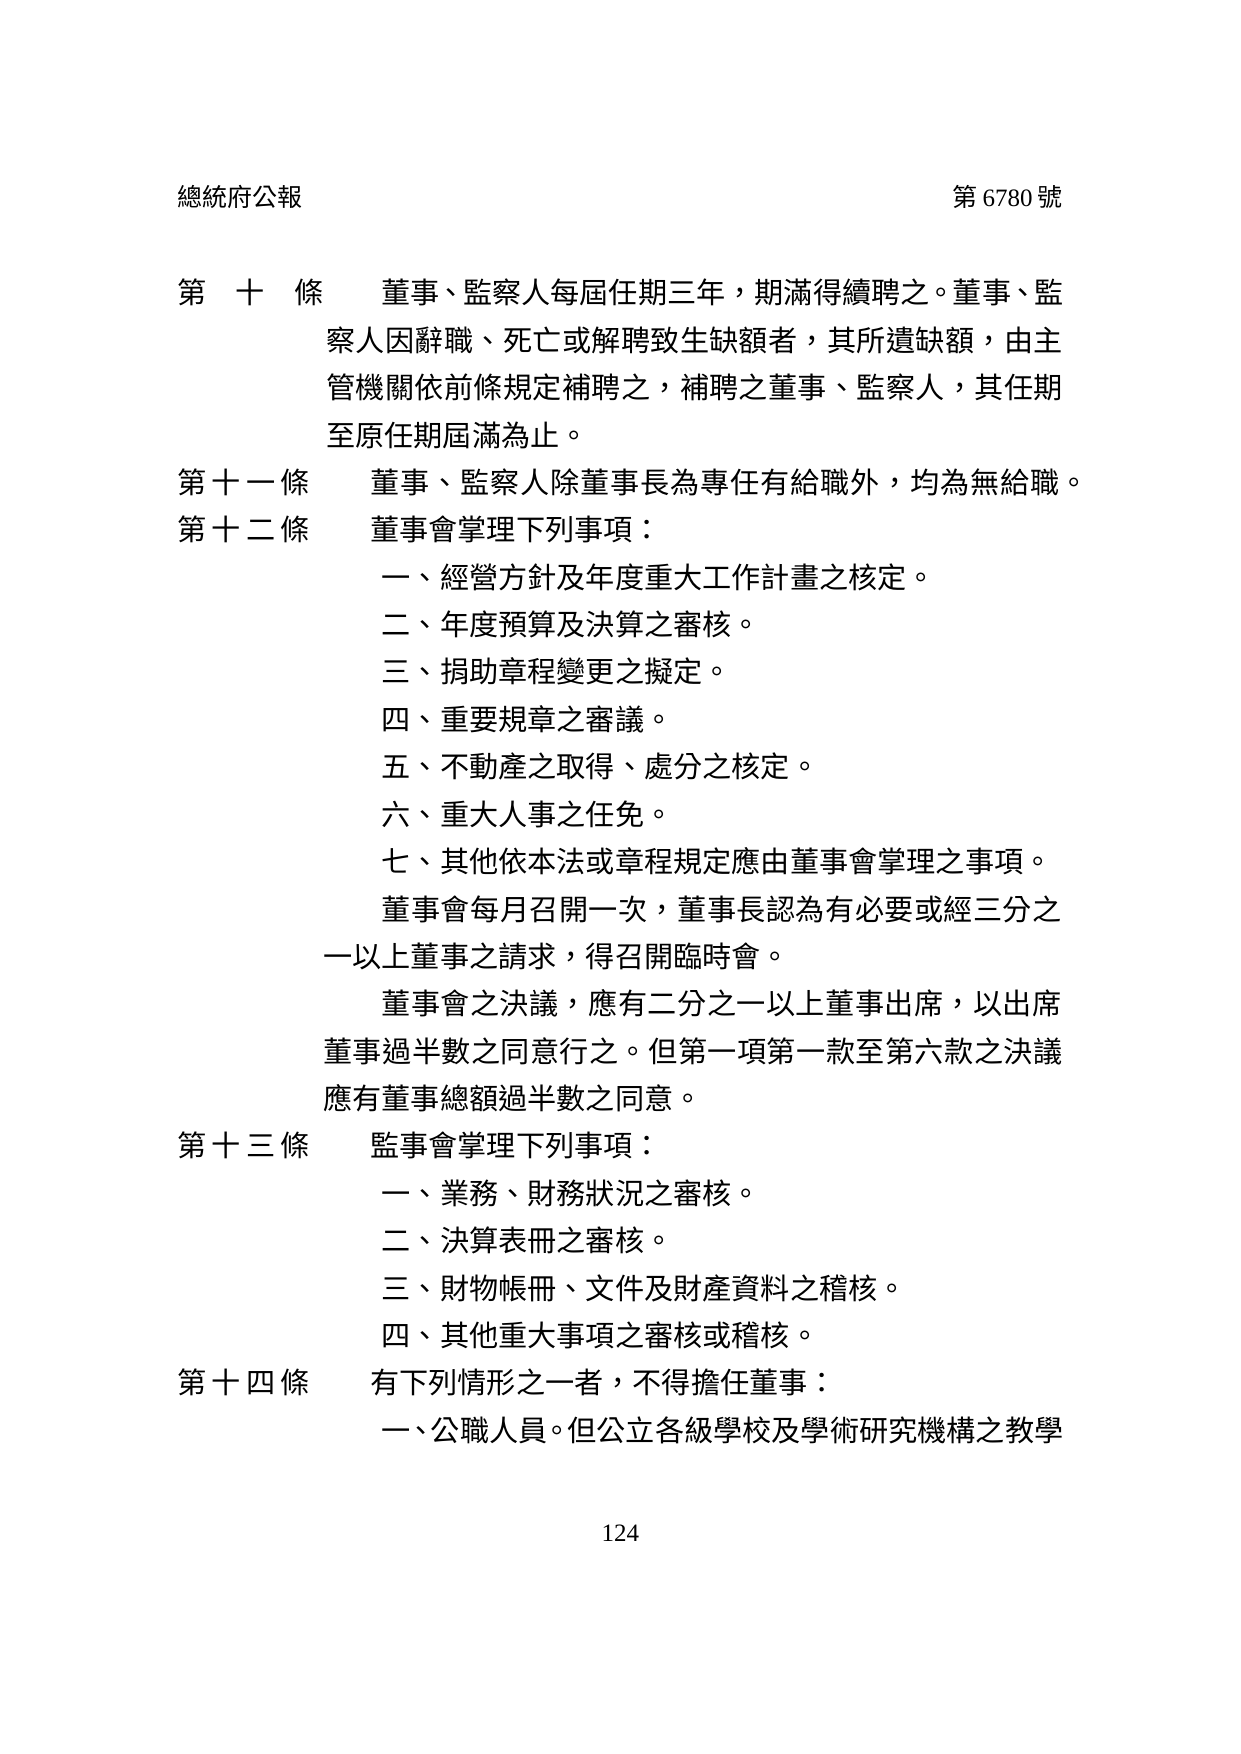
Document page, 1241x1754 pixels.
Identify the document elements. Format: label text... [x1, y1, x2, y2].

text 六、重大人事之任免。 [381, 787, 1063, 834]
text 第十三條 監事會掌理下列事項： [177, 1119, 1063, 1166]
text 一、公職人員。但公立各級學校及學術研究機構之教學 [381, 1403, 1063, 1451]
text 四、其他重大事項之審核或稽核。 [381, 1308, 1063, 1356]
text 董事會每月召開一次，董事長認為有必要或經三分之一以上董事之請求，得召開臨時會。 [323, 882, 1063, 977]
text 董事會之決議，應有二分之一以上董事出席，以出席董事過半數之同意行之。但第一項第一款至第六款之決議，應有董事總額過半數之同意。 [323, 977, 1063, 1119]
text 五、不動產之取得、處分之核定。 [381, 740, 1063, 787]
text 二、年度預算及決算之審核。 [381, 598, 1063, 645]
text 二、決算表冊之審核。 [381, 1214, 1063, 1261]
text 第十四條 有下列情形之一者，不得擔任董事： [177, 1356, 1063, 1403]
text 三、捐助章程變更之擬定。 [381, 645, 1063, 692]
text 三、財物帳冊、文件及財產資料之稽核。 [381, 1261, 1063, 1308]
text 第十二條 董事會掌理下列事項： [177, 503, 1063, 550]
text 七、其他依本法或章程規定應由董事會掌理之事項。 [381, 834, 1063, 882]
text 一、經營方針及年度重大工作計畫之核定。 [381, 550, 1063, 598]
text 四、重要規章之審議。 [381, 692, 1063, 740]
text 第十一條 董事、監察人除董事長為專任有給職外，均為無給職。 [177, 455, 1063, 503]
text 第 十 條 董事、監察人每屆任期三年，期滿得續聘之。董事、監察人因辭職、死亡或解聘致生缺額者，其所遺缺額，由主管機關依前條規定補聘之，補聘之董事、監察人，其任期至原任期屆滿為止。 [177, 266, 1063, 455]
text 一、業務、財務狀況之審核。 [381, 1166, 1063, 1214]
